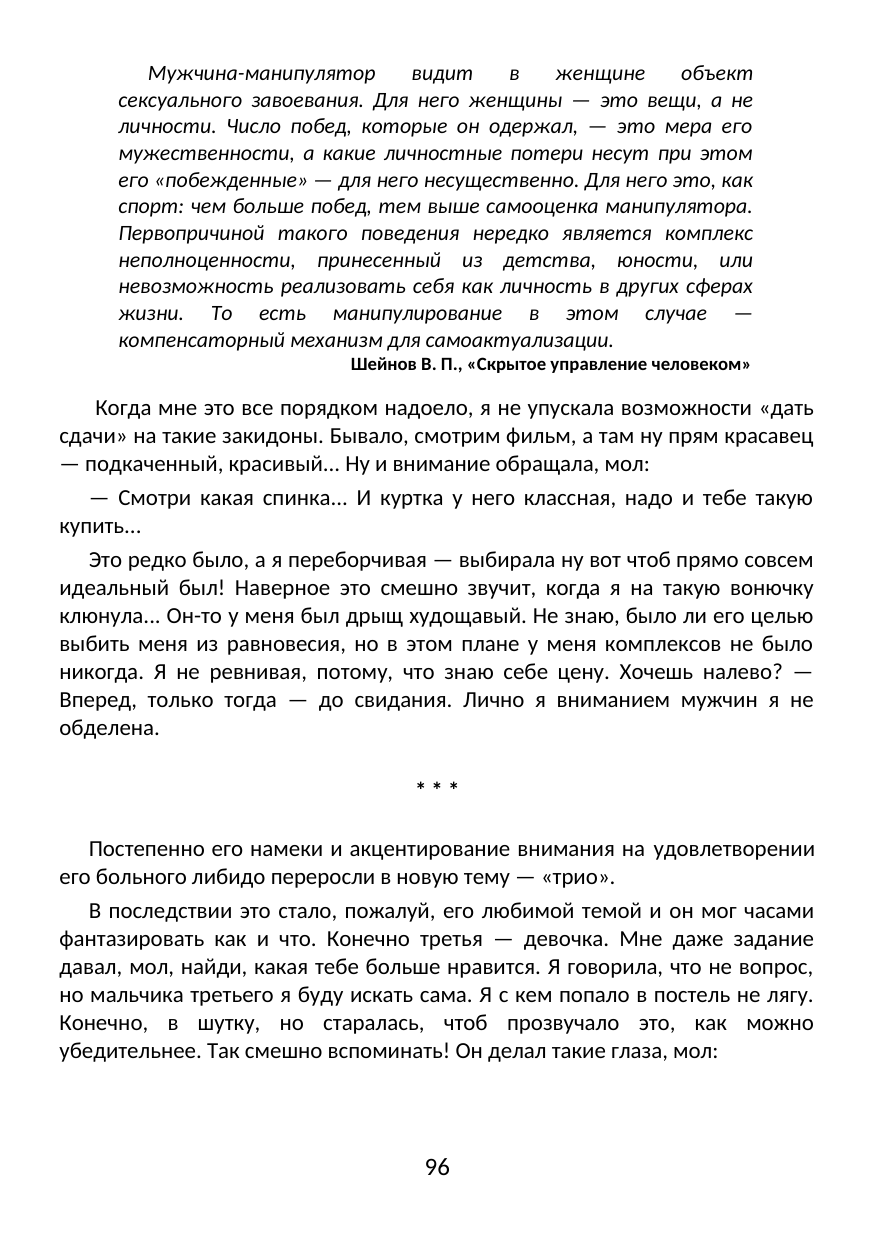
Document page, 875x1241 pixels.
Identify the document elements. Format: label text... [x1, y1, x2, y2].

subtitle * * * [59, 777, 815, 804]
text Это редко было, а я переборчивая — выбирала ну вот чтоб прямо совсем идеальный был! Наверное это смешно звучит, когда я на такую вонючку клюнула... Он-то у меня был дрыщ худощавый. Не знаю, было ли его целью выбить меня из равновесия, но в этом плане у меня комплексов не было никогда. Я не ревнивая, потому, что знаю себе цену. Хочешь налево? — Вперед, только тогда — до свидания. Лично я вниманием мужчин я не обделена. [59, 545, 815, 741]
text Мужчина-манипулятор видит в женщине объект сексуального завоевания. Для него женщины — это вещи, а не личности. Число побед, которые он одержал, — это мера его мужественности, а какие личностные потери несут при этом его «побежденные» — для него несущественно. Для него это, как спорт: чем больше побед, тем выше самооценка манипулятора. Первопричиной такого поведения нередко является комплекс неполноценности, принесенный из детства, юности, или невозможность реализовать себя как личность в других сферах жизни. То есть манипулирование в этом случае — компенсаторный механизм для самоактуализации. [118, 59, 756, 352]
text Шейнов В. П., «Скрытое управление человеком» [177, 352, 756, 375]
text Когда мне это все порядком надоело, я не упускала возможности «дать сдачи» на такие закидоны. Бывало, смотрим фильм, а там ну прям красавец — подкаченный, красивый... Ну и внимание обращала, мол: [59, 393, 815, 477]
text Постепенно его намеки и акцентирование внимания на удовлетворении его больного либидо переросли в новую тему — «трио». [59, 834, 815, 890]
text — Смотри какая спинка... И куртка у него классная, надо и тебе такую купить... [59, 483, 815, 539]
text В последствии это стало, пожалуй, его любимой темой и он мог часами фантазировать как и что. Конечно третья — девочка. Мне даже задание давал, мол, найди, какая тебе больше нравится. Я говорила, что не вопрос, но мальчика третьего я буду искать сама. Я с кем попало в постель не лягу. Конечно, в шутку, но старалась, чтоб прозвучало это, как можно убедительнее. Так смешно вспоминать! Он делал такие глаза, мол: [59, 896, 815, 1064]
